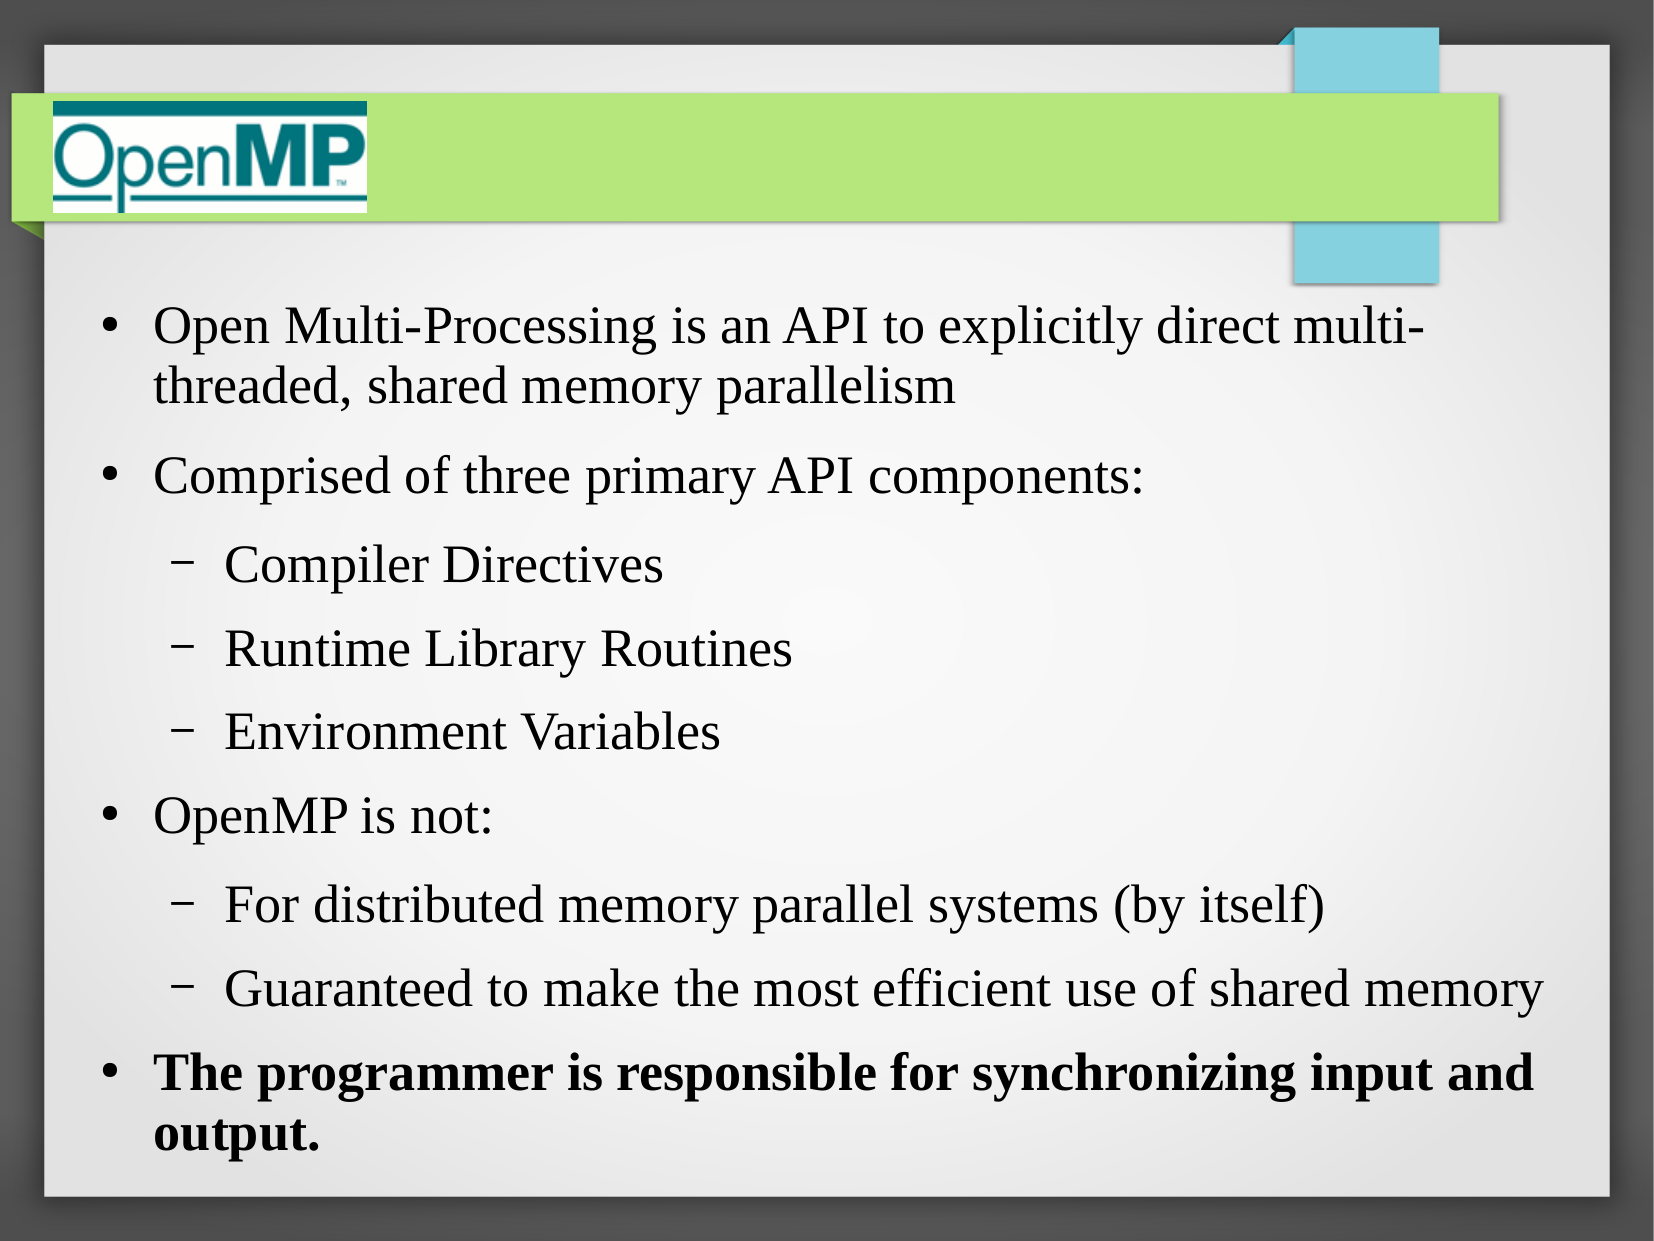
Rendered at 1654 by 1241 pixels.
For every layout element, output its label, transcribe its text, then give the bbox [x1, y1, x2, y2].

picture [0, 0, 1654, 1241]
list Open Multi-Processing is an API to explicitly direct multi-threaded, shared memory parallelism Comprised of three primary API components: Compiler Directives Runtime Library Routines Environment Variables OpenMP is not: For distributed memory parallel systems (by itself) Guaranteed to make the most efficient use of shared memory The programmer is responsible for synchronizing input and output. [82, 295, 1571, 1015]
